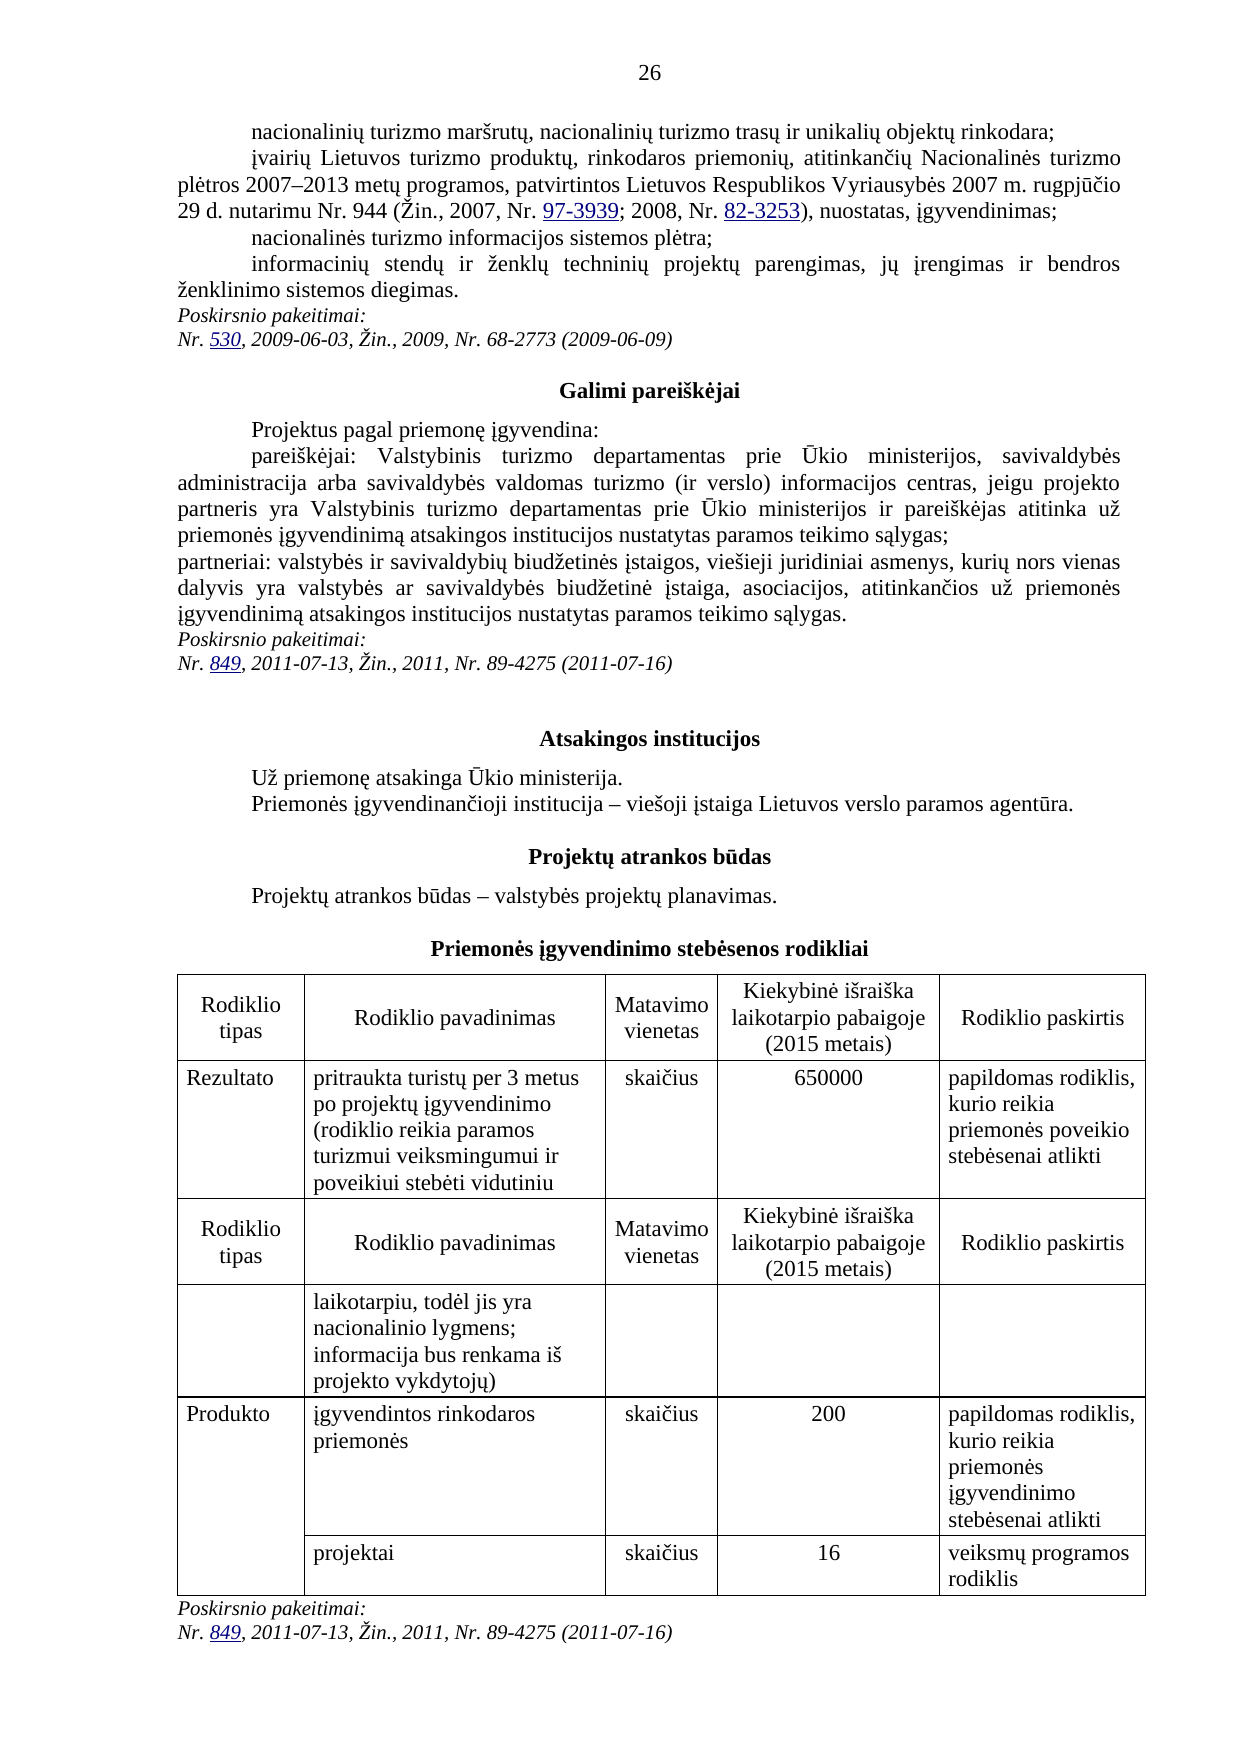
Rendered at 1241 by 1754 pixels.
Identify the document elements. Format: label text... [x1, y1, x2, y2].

table_cell veiksmų programos rodiklis [940, 1536, 1145, 1595]
table_cell skaičius [606, 1061, 717, 1198]
text pareiškėjai: Valstybinis turizmo departamentas prie Ūkio ministerijos, savivaldybės administracija arba savivaldybės valdomas turizmo (ir verslo) informacijos centras, jeigu projekto partneris yra Valstybinis turizmo departamentas prie Ūkio ministerijos ir pareiškėjas atitinka už priemonės įgyvendinimą atsakingos institucijos nustatytas paramos teikimo sąlygas; [177, 442, 1122, 548]
table_header Kiekybinė išraiška laikotarpio pabaigoje (2015 metais) [718, 975, 939, 1059]
table_cell Matavimo vienetas [606, 1199, 717, 1284]
text Poskirsnio pakeitimai: [177, 1596, 1122, 1620]
table_cell Produkto [178, 1398, 304, 1595]
text nacionalinių turizmo maršrutų, nacionalinių turizmo trasų ir unikalių objektų rinkodara; [177, 118, 1122, 144]
text Galimi pareiškėjai [177, 377, 1122, 403]
text Nr. 530, 2009-06-03, Žin., 2009, Nr. 68-2773 (2009-06-09) [177, 327, 1122, 351]
table_header Matavimo vienetas [606, 975, 717, 1059]
table_cell įgyvendintos rinkodaros priemonės [305, 1398, 605, 1535]
text partneriai: valstybės ir savivaldybių biudžetinės įstaigos, viešieji juridiniai asmenys, kurių nors vienas dalyvis yra valstybės ar savivaldybės biudžetinė įstaiga, asociacijos, atitinkančios už priemonės įgyvendinimą atsakingos institucijos nustatytas paramos teikimo sąlygas. [177, 548, 1122, 627]
table_cell 16 [718, 1536, 939, 1595]
table_cell [178, 1285, 304, 1396]
table_cell skaičius [606, 1398, 717, 1535]
table_cell Rodiklio pavadinimas [305, 1199, 605, 1284]
text įvairių Lietuvos turizmo produktų, rinkodaros priemonių, atitinkančių Nacionalinės turizmo plėtros 2007–2013 metų programos, patvirtintos Lietuvos Respublikos Vyriausybės 2007 m. rugpjūčio 29 d. nutarimu Nr. 944 (Žin., 2007, Nr. 97-3939; 2008, Nr. 82-3253), nuostatas, įgyvendinimas; [177, 144, 1122, 223]
table_cell Rodiklio paskirtis [940, 1199, 1145, 1284]
table_cell projektai [305, 1536, 605, 1595]
table_cell [718, 1285, 939, 1396]
table_cell [606, 1285, 717, 1396]
table_cell 200 [718, 1398, 939, 1535]
text Už priemonę atsakinga Ūkio ministerija. [177, 764, 1122, 791]
table_cell 650000 [718, 1061, 939, 1198]
table_cell laikotarpiu, todėl jis yra nacionalinio lygmens; informacija bus renkama iš projekto vykdytojų) [305, 1285, 605, 1396]
table_cell pritraukta turistų per 3 metus po projektų įgyvendinimo (rodiklio reikia paramos turizmui veiksmingumui ir poveikiui stebėti vidutiniu [305, 1061, 605, 1198]
table_cell [940, 1285, 1145, 1396]
table_cell skaičius [606, 1536, 717, 1595]
text Poskirsnio pakeitimai: [177, 627, 1122, 651]
text Poskirsnio pakeitimai: [177, 303, 1122, 327]
table_header Rodiklio paskirtis [940, 975, 1145, 1059]
table_cell papildomas rodiklis, kurio reikia priemonės poveikio stebėsenai atlikti [940, 1061, 1145, 1198]
table_cell Rodiklio tipas [178, 1199, 304, 1284]
text Priemonės įgyvendinimo stebėsenos rodikliai [177, 935, 1122, 961]
text informacinių stendų ir ženklų techninių projektų parengimas, jų įrengimas ir bendros ženklinimo sistemos diegimas. [177, 250, 1122, 303]
text nacionalinės turizmo informacijos sistemos plėtra; [177, 223, 1122, 250]
table_cell Rezultato [178, 1061, 304, 1198]
text Projektų atrankos būdas [177, 843, 1122, 869]
table_cell papildomas rodiklis, kurio reikia priemonės įgyvendinimo stebėsenai atlikti [940, 1398, 1145, 1535]
text Atsakingos institucijos [177, 725, 1122, 752]
text Projektus pagal priemonę įgyvendina: [177, 416, 1122, 442]
table_cell Kiekybinė išraiška laikotarpio pabaigoje (2015 metais) [718, 1199, 939, 1284]
table_header Rodiklio pavadinimas [305, 975, 605, 1059]
text Priemonės įgyvendinančioji institucija – viešoji įstaiga Lietuvos verslo paramos agentūra. [177, 791, 1122, 817]
text Nr. 849, 2011-07-13, Žin., 2011, Nr. 89-4275 (2011-07-16) [177, 1620, 1122, 1644]
text Nr. 849, 2011-07-13, Žin., 2011, Nr. 89-4275 (2011-07-16) [177, 651, 1122, 675]
table_header Rodiklio tipas [178, 975, 304, 1059]
text Projektų atrankos būdas – valstybės projektų planavimas. [177, 882, 1122, 908]
